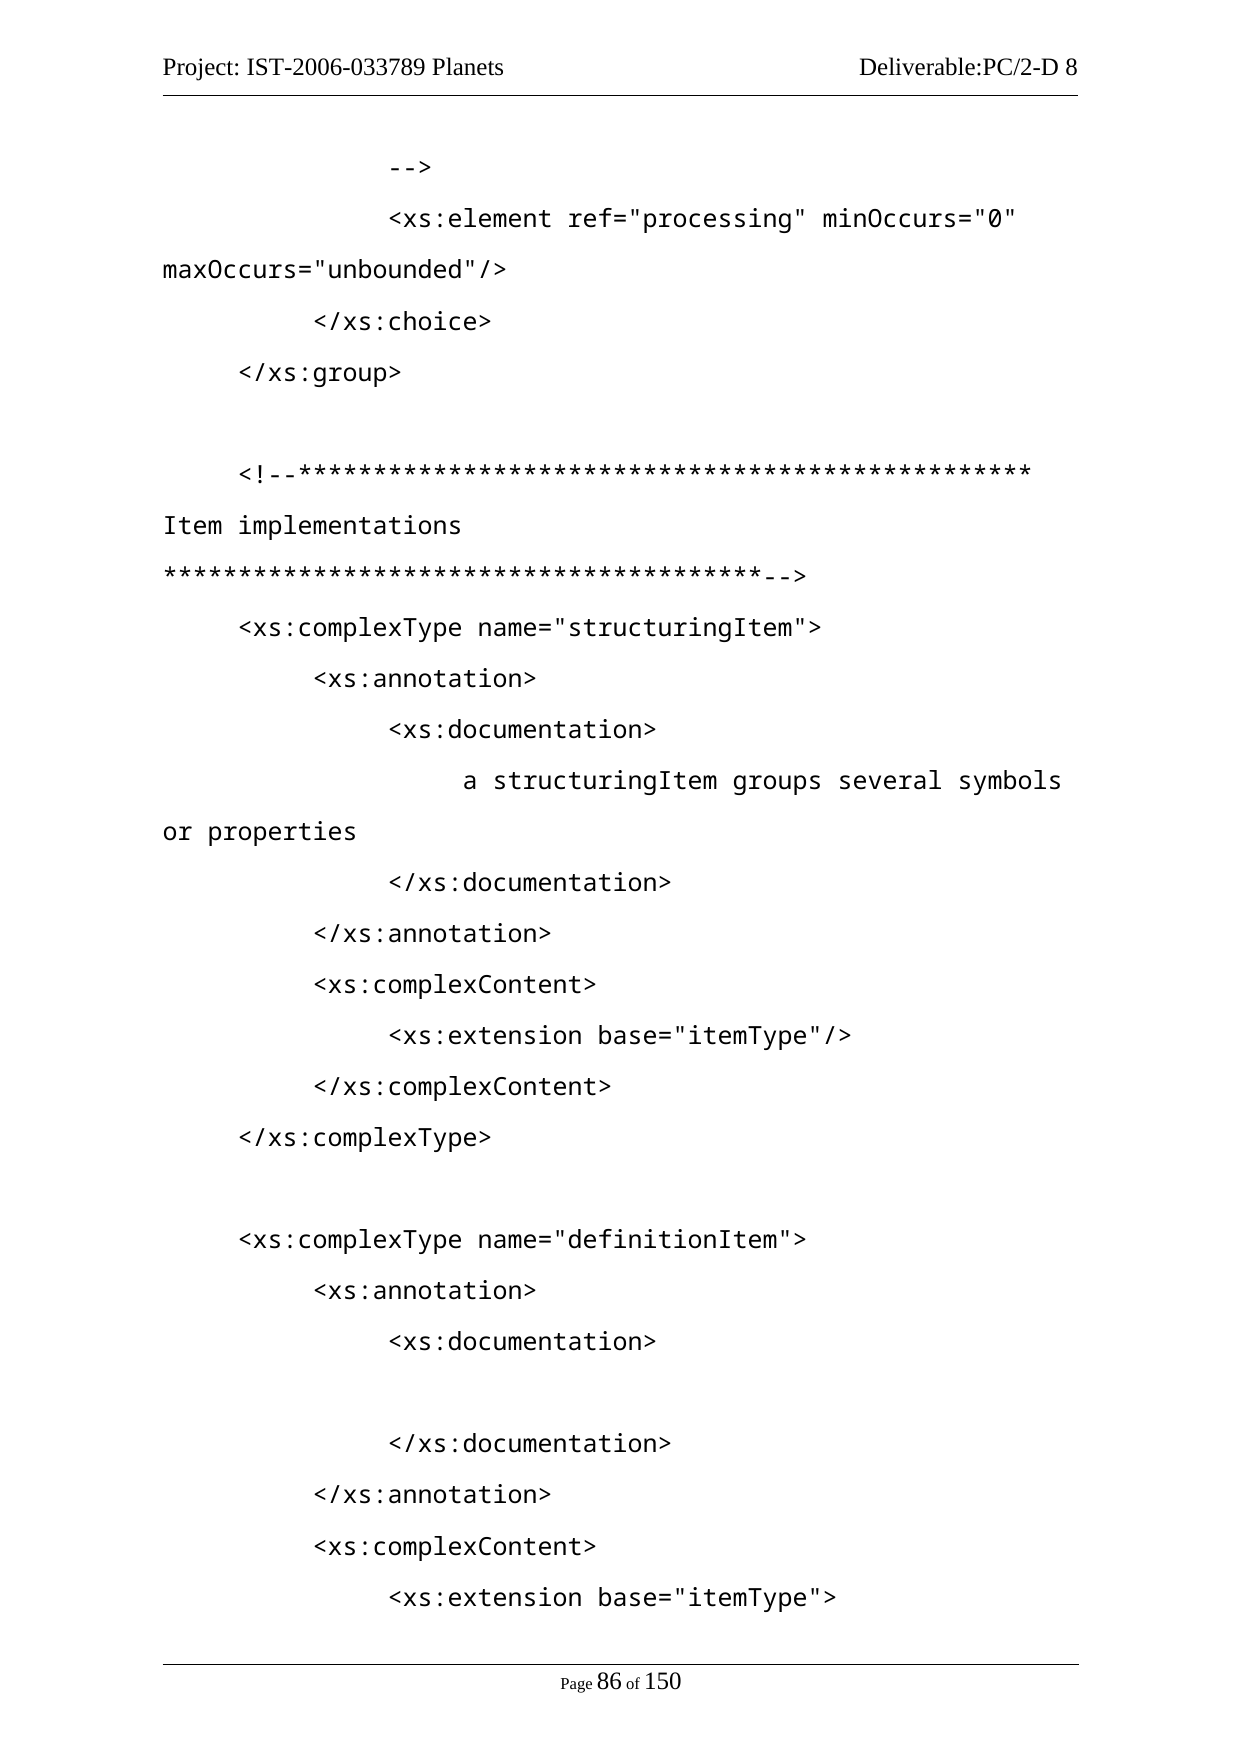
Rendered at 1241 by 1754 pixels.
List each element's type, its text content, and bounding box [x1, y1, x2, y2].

text </xs:complexType> [162, 1120, 1078, 1154]
text <xs:element ref="processing" minOccurs="0" maxOccurs="unbounded"/> [162, 201, 1078, 286]
text </xs:annotation> [162, 916, 1078, 950]
text --> [162, 150, 1078, 184]
text <!--************************************************* Item implementations ****************************************--> [162, 456, 1078, 592]
text <xs:documentation> [162, 1324, 1078, 1358]
text <xs:complexType name="definitionItem"> [162, 1222, 1078, 1256]
text <xs:annotation> [162, 660, 1078, 694]
text </xs:documentation> [162, 1426, 1078, 1460]
text <xs:complexContent> [162, 967, 1078, 1001]
text </xs:complexContent> [162, 1069, 1078, 1103]
text </xs:documentation> [162, 864, 1078, 899]
text <xs:documentation> [162, 711, 1078, 746]
text </xs:group> [162, 354, 1078, 388]
text <xs:extension base="itemType"> [162, 1579, 1078, 1613]
text <xs:annotation> [162, 1273, 1078, 1307]
text </xs:annotation> [162, 1477, 1078, 1511]
text <xs:complexContent> [162, 1528, 1078, 1562]
text <xs:complexType name="structuringItem"> [162, 609, 1078, 643]
text <xs:extension base="itemType"/> [162, 1018, 1078, 1052]
text a structuringItem groups several symbols or properties [162, 762, 1078, 848]
text </xs:choice> [162, 303, 1078, 337]
